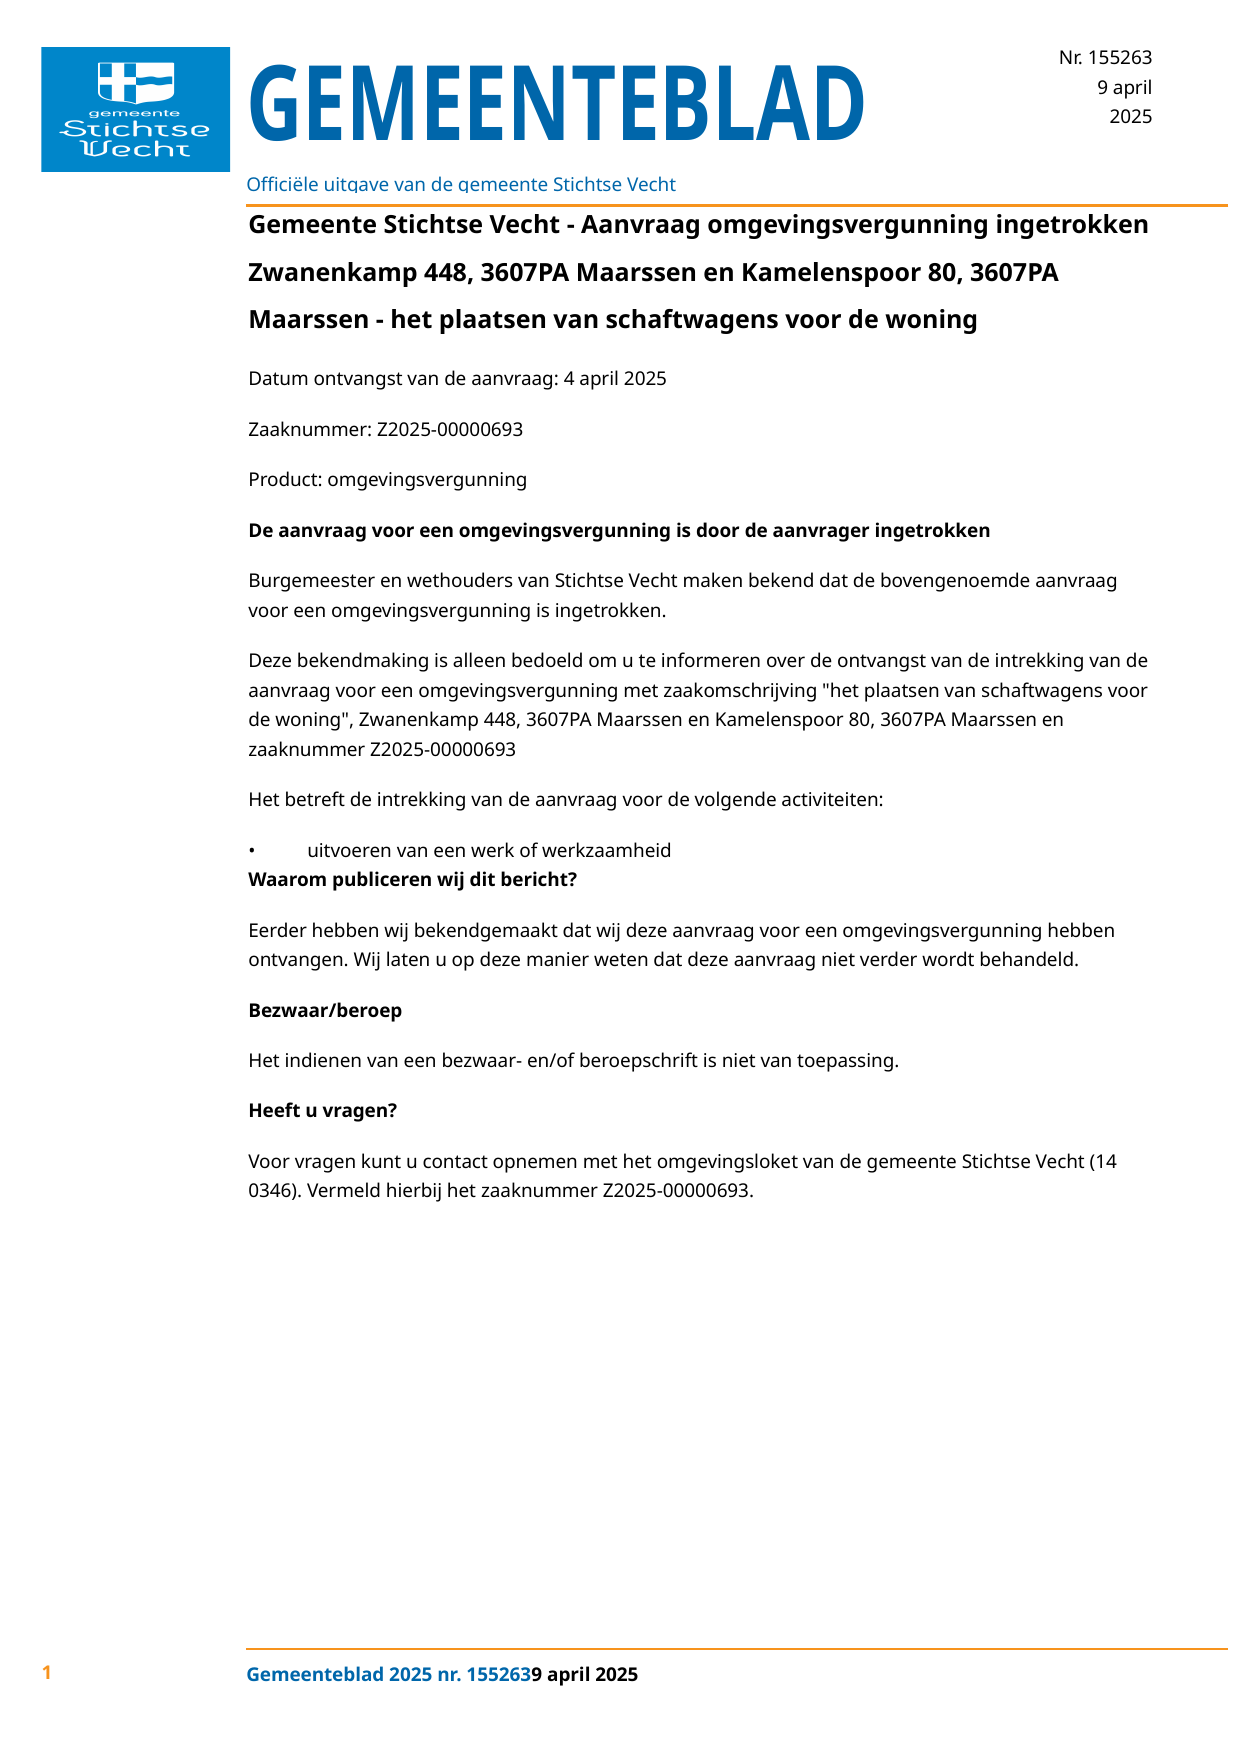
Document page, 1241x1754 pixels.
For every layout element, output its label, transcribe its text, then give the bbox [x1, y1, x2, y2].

text Waarom publiceren wij dit bericht? [248, 866, 1152, 892]
text Bezwaar/beroep [248, 997, 1152, 1022]
text Het indienen van een bezwaar- en/of beroepschrift is niet van toepassing. [248, 1047, 1152, 1073]
text Eerder hebben wij bekendgemaakt dat wij deze aanvraag voor een omgevingsvergunning hebben ontvangen. Wij laten u op deze manier weten dat deze aanvraag niet verder wordt behandeld. [248, 917, 1152, 972]
text Product: omgevingsvergunning [248, 466, 1152, 492]
text Voor vragen kunt u contact opnemen met het omgevingsloket van de gemeente Stichtse Vecht (14 0346). Vermeld hierbij het zaaknummer Z2025-00000693. [248, 1148, 1152, 1203]
list uitvoeren van een werk of werkzaamheid [248, 837, 1152, 862]
text Burgemeester en wethouders van Stichtse Vecht maken bekend dat de bovengenoemde aanvraag voor een omgevingsvergunning is ingetrokken. [248, 567, 1152, 622]
text Heeft u vragen? [248, 1098, 1152, 1123]
picture [99, 63, 135, 101]
text Datum ontvangst van de aanvraag: 4 april 2025 [248, 366, 1152, 391]
text Zaaknummer: Z2025-00000693 [248, 416, 1152, 442]
text De aanvraag voor een omgevingsvergunning is door de aanvrager ingetrokken [248, 517, 1152, 542]
text Deze bekendmaking is alleen bedoeld om u te informeren over de ontvangst van de intrekking van de aanvraag voor een omgevingsvergunning met zaakomschrijving "het plaatsen van schaftwagens voor de woning", Zwanenkamp 448, 3607PA Maarssen en Kamelenspoor 80, 3607PA Maarssen en zaaknummer Z2025-00000693 [248, 647, 1152, 762]
picture [137, 63, 174, 103]
text Het betreft de intrekking van de aanvraag voor de volgende activiteiten: [248, 786, 1152, 812]
text Gemeente Stichtse Vecht - Aanvraag omgevingsvergunning ingetrokken Zwanenkamp 448, 3607PA Maarssen en Kamelenspoor 80, 3607PA Maarssen - het plaatsen van schaftwagens voor de woning [248, 207, 1152, 336]
